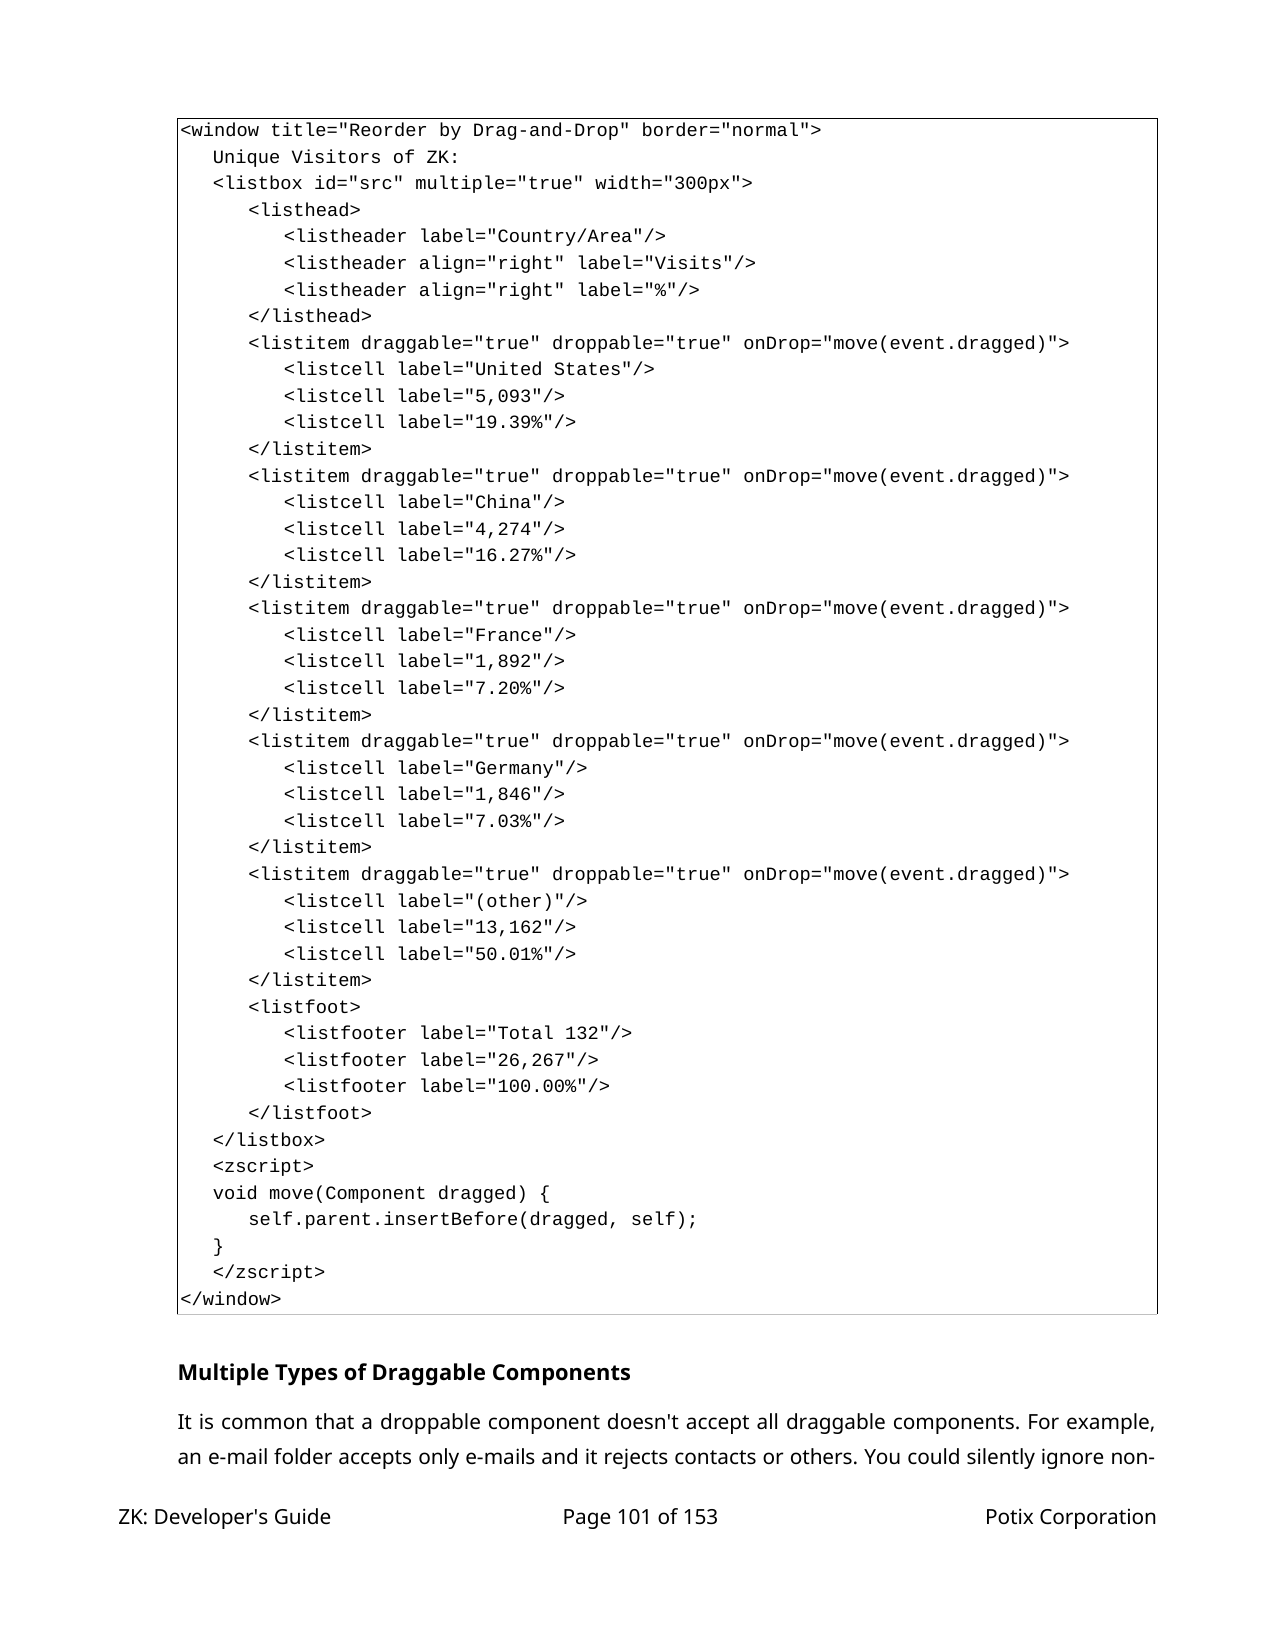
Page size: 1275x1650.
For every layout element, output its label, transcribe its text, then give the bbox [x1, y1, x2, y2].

text <window title="Reorder by Drag-and-Drop" border="normal"> Unique Visitors of ZK: <listbox id="src" multiple="true" width="300px"> <listhead> <listheader label="Country/Area"/> <listheader align="right" label="Visits"/> <listheader align="right" label="%"/> </listhead> <listitem draggable="true" droppable="true" onDrop="move(event.dragged)"> <listcell label="United States"/> <listcell label="5,093"/> <listcell label="19.39%"/> </listitem> <listitem draggable="true" droppable="true" onDrop="move(event.dragged)"> <listcell label="China"/> <listcell label="4,274"/> <listcell label="16.27%"/> </listitem> <listitem draggable="true" droppable="true" onDrop="move(event.dragged)"> <listcell label="France"/> <listcell label="1,892"/> <listcell label="7.20%"/> </listitem> <listitem draggable="true" droppable="true" onDrop="move(event.dragged)"> <listcell label="Germany"/> <listcell label="1,846"/> <listcell label="7.03%"/> </listitem> <listitem draggable="true" droppable="true" onDrop="move(event.dragged)"> <listcell label="(other)"/> <listcell label="13,162"/> <listcell label="50.01%"/> </listitem> <listfoot> <listfooter label="Total 132"/> <listfooter label="26,267"/> <listfooter label="100.00%"/> </listfoot> </listbox> <zscript> void move(Component dragged) { self.parent.insertBefore(dragged, self); } </zscript> </window> [178, 119, 1157, 1314]
subtitle Multiple Types of Draggable Components [177, 1357, 1157, 1387]
text It is common that a droppable component doesn't accept all draggable components. For example, an e-mail folder accepts only e-mails and it rejects contacts or others. You could silently ignore non- [177, 1407, 1157, 1471]
